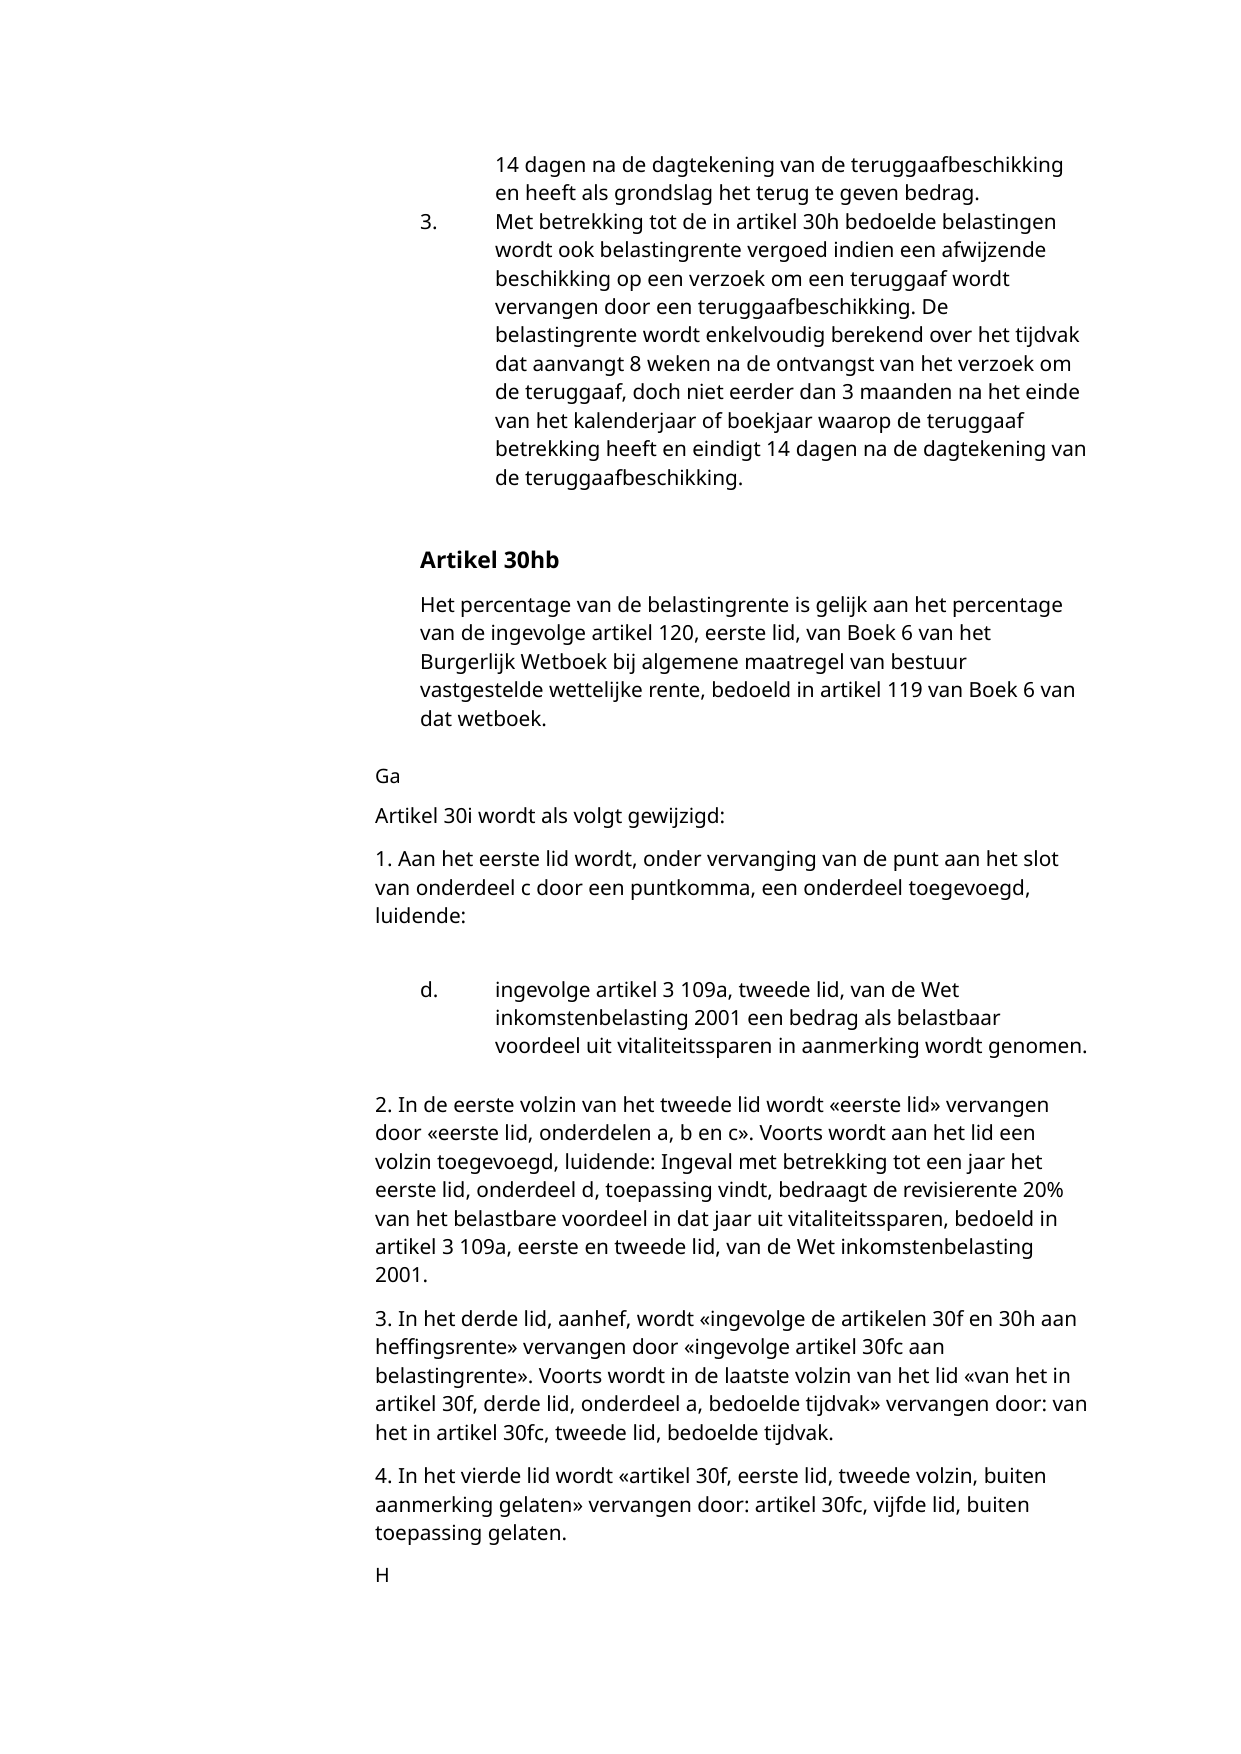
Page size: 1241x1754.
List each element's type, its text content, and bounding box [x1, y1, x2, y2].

text 2. In de eerste volzin van het tweede lid wordt «eerste lid» vervangen door «eerste lid, onderdelen a, b en c». Voorts wordt aan het lid een volzin toegevoegd, luidende: Ingeval met betrekking tot een jaar het eerste lid, onderdeel d, toepassing vindt, bedraagt de revisierente 20% van het belastbare voordeel in dat jaar uit vitaliteitssparen, bedoeld in artikel 3 109a, eerste en tweede lid, van de Wet inkomstenbelasting 2001. [375, 1090, 1090, 1289]
subtitle Artikel 30hb [420, 544, 1090, 575]
text 3. In het derde lid, aanhef, wordt «ingevolge de artikelen 30f en 30h aan heffingsrente» vervangen door «ingevolge artikel 30fc aan belastingrente». Voorts wordt in de laatste volzin van het lid «van het in artikel 30f, derde lid, onderdeel a, bedoelde tijdvak» vervangen door: van het in artikel 30fc, tweede lid, bedoelde tijdvak. [375, 1304, 1090, 1446]
text Het percentage van de belastingrente is gelijk aan het percentage van de ingevolge artikel 120, eerste lid, van Boek 6 van het Burgerlijk Wetboek bij algemene maatregel van bestuur vastgestelde wettelijke rente, bedoeld in artikel 119 van Boek 6 van dat wetboek. [420, 590, 1090, 732]
text Artikel 30i wordt als volgt gewijzigd: [375, 801, 1090, 829]
text H [375, 1562, 1090, 1588]
text 1. Aan het eerste lid wordt, onder vervanging van de punt aan het slot van onderdeel c door een puntkomma, een onderdeel toegevoegd, luidende: [375, 844, 1090, 930]
text Ga [375, 762, 1090, 789]
text 4. In het vierde lid wordt «artikel 30f, eerste lid, tweede volzin, buiten aanmerking gelaten» vervangen door: artikel 30fc, vijfde lid, buiten toepassing gelaten. [375, 1461, 1090, 1547]
list Met betrekking tot de in artikel 30h bedoelde belastingen wordt ook belastingrente vergoed indien een afwijzende beschikking op een verzoek om een teruggaaf wordt vervangen door een teruggaafbeschikking. De belastingrente wordt enkelvoudig berekend over het tijdvak dat aanvangt 8 weken na de ontvangst van het verzoek om de teruggaaf, doch niet eerder dan 3 maanden na het einde van het kalenderjaar of boekjaar waarop de teruggaaf betrekking heeft en eindigt 14 dagen na de dagtekening van de teruggaafbeschikking. [420, 207, 1090, 491]
list 14 dagen na de dagtekening van de teruggaafbeschikking en heeft als grondslag het terug te geven bedrag. [420, 150, 1090, 207]
list ingevolge artikel 3 109a, tweede lid, van de Wet inkomstenbelasting 2001 een bedrag als belastbaar voordeel uit vitaliteitssparen in aanmerking wordt genomen. [420, 975, 1090, 1060]
